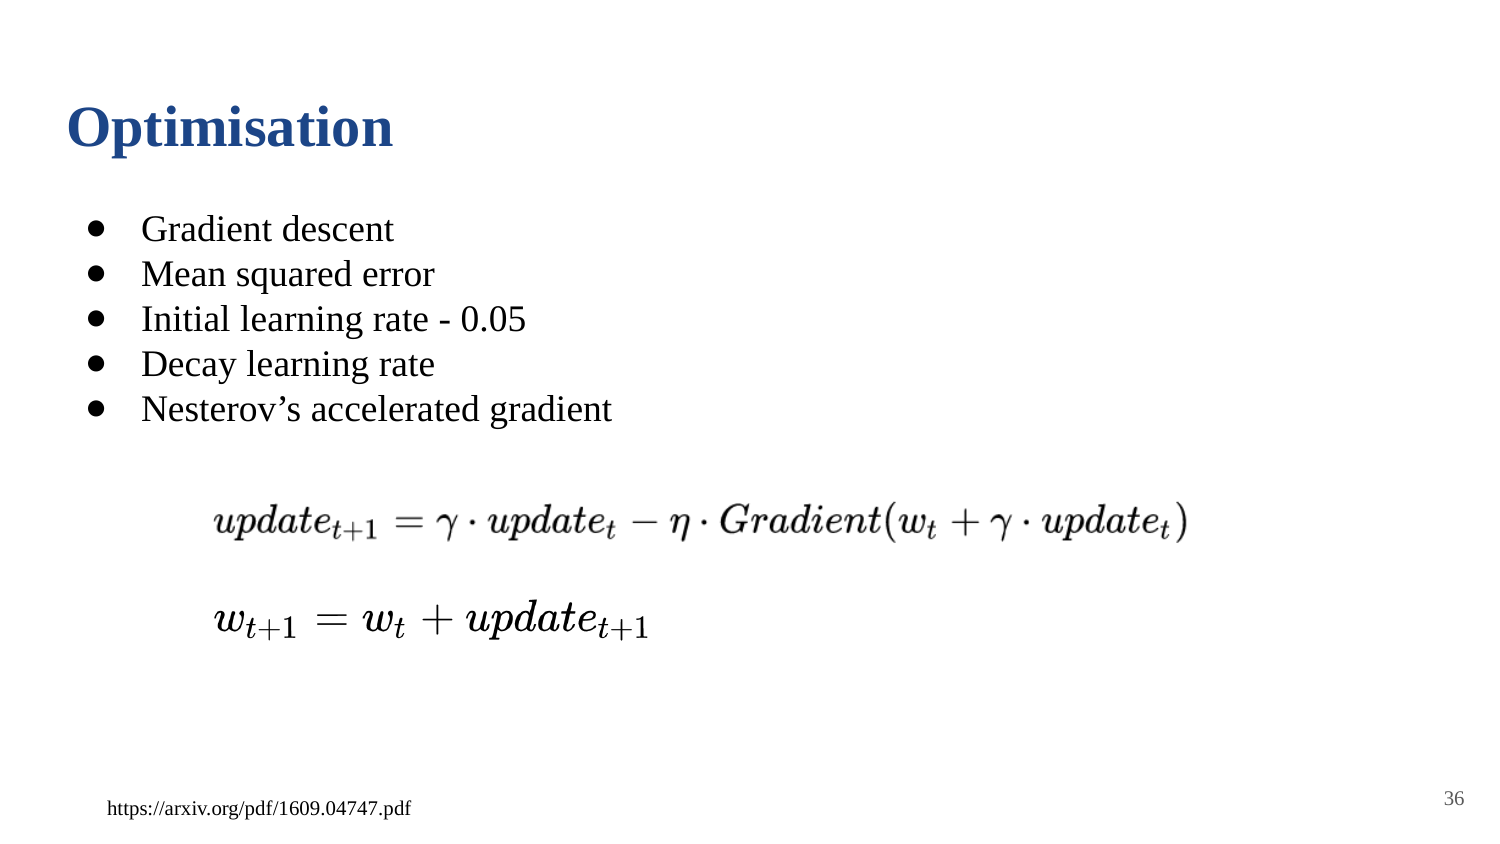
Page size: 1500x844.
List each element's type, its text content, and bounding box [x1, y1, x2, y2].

picture [213, 594, 654, 645]
text_box https://arxiv.org/pdf/1609.04747.pdf [92, 779, 992, 814]
title Optimisation [51, 72, 1449, 167]
list Gradient descent Mean squared error Initial learning rate - 0.05 Decay learning rate Nesterov’s accelerated gradient [51, 189, 1449, 750]
picture [213, 497, 1190, 548]
slide_number [1389, 764, 1480, 830]
